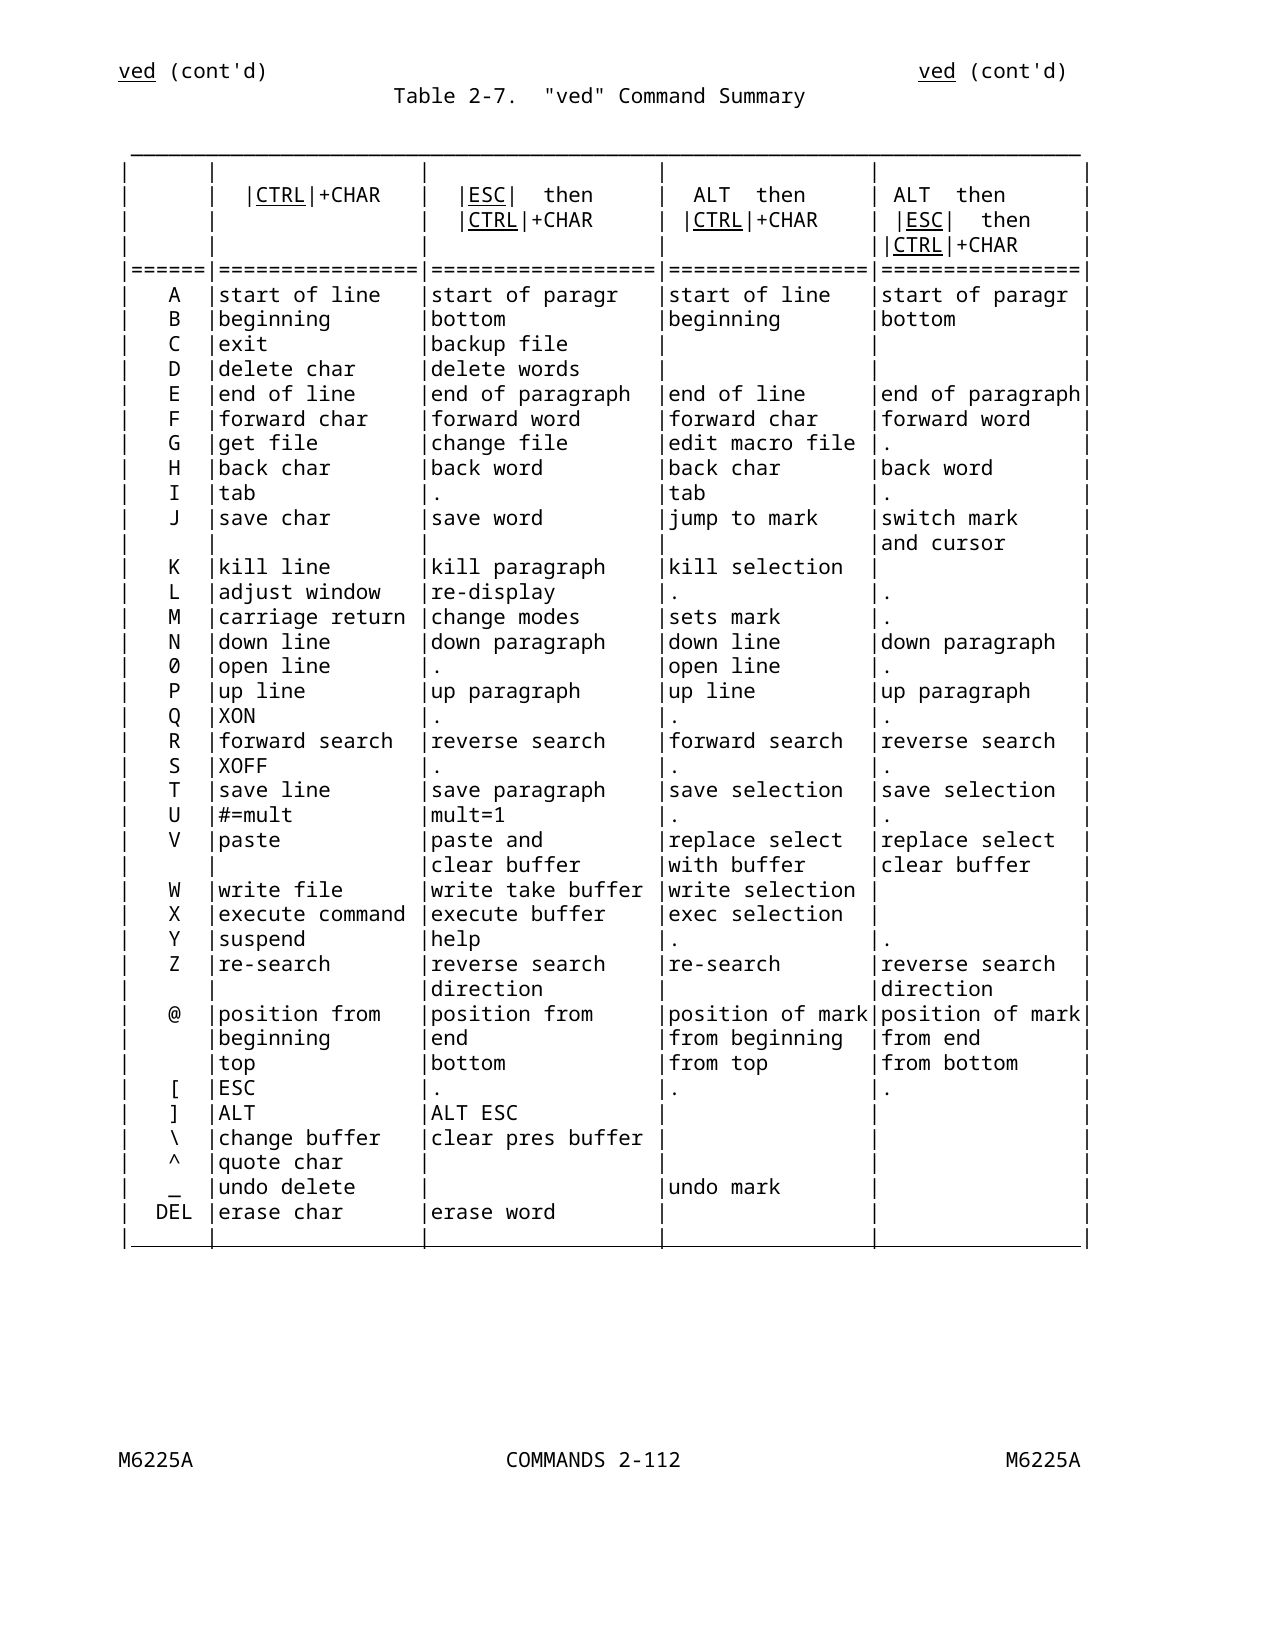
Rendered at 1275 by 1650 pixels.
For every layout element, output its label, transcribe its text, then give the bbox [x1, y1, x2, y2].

text | H |back char |back word |back char |back word | [118, 456, 1145, 481]
text | Q |XON |. |. |. | [118, 704, 1145, 728]
text | N |down line |down paragraph |down line |down paragraph | [118, 629, 1145, 654]
text | A |start of line |start of paragr |start of line |start of paragr | [118, 282, 1145, 307]
text | ] |ALT |ALT ESC | | | [118, 1100, 1145, 1125]
text | | |clear buffer |with buffer |clear buffer | [118, 852, 1145, 877]
text | E |end of line |end of paragraph |end of line |end of paragraph| [118, 381, 1145, 406]
text | [ |ESC |. |. |. | [118, 1076, 1145, 1100]
text | X |execute command |execute buffer |exec selection | | [118, 902, 1145, 927]
text | M |carriage return |change modes |sets mark |. | [118, 604, 1145, 629]
text | S |XOFF |. |. |. | [118, 753, 1145, 778]
text |======|================|==================|================|================| [118, 257, 1145, 282]
text | | | |CTRL|+CHAR | |CTRL|+CHAR | |ESC| then | [118, 208, 1145, 233]
text | L |adjust window |re-display |. |. | [118, 580, 1145, 604]
text | Z |re-search |reverse search |re-search |reverse search | [118, 952, 1145, 976]
text ____________________________________________________________________________ [118, 133, 1145, 158]
text | _ |undo delete | |undo mark | | [118, 1175, 1145, 1199]
text | J |save char |save word |jump to mark |switch mark | [118, 505, 1145, 530]
text | ^ |quote char | | | | [118, 1150, 1145, 1175]
text | | | | |and cursor | [118, 530, 1145, 555]
text M6225A COMMANDS 2-112 M6225A [118, 1447, 1145, 1472]
text | C |exit |backup file | | | [118, 332, 1145, 357]
text | \ |change buffer |clear pres buffer | | | [118, 1125, 1145, 1150]
text | @ |position from |position from |position of mark|position of mark| [118, 1001, 1145, 1026]
text | DEL |erase char |erase word | | | [118, 1199, 1145, 1224]
text Table 2-7. "ved" Command Summary [118, 84, 1145, 109]
text | K |kill line |kill paragraph |kill selection | | [118, 555, 1145, 580]
text | I |tab |. |tab |. | [118, 481, 1145, 505]
text | | |direction | |direction | [118, 976, 1145, 1001]
text | W |write file |write take buffer |write selection | | [118, 877, 1145, 902]
text | | | | | | [118, 158, 1145, 183]
text | | | | | | [118, 1224, 1145, 1249]
text | B |beginning |bottom |beginning |bottom | [118, 307, 1145, 332]
text | T |save line |save paragraph |save selection |save selection | [118, 778, 1145, 803]
text | R |forward search |reverse search |forward search |reverse search | [118, 728, 1145, 753]
text | 0 |open line |. |open line |. | [118, 654, 1145, 679]
text | | |CTRL|+CHAR | |ESC| then | ALT then | ALT then | [118, 183, 1145, 208]
text | | | | ||CTRL|+CHAR | [118, 233, 1145, 257]
text | F |forward char |forward word |forward char |forward word | [118, 406, 1145, 431]
text | |top |bottom |from top |from bottom | [118, 1051, 1145, 1076]
text | U |#=mult |mult=1 |. |. | [118, 803, 1145, 828]
text ved (cont'd) ved (cont'd) [118, 59, 1145, 84]
text | P |up line |up paragraph |up line |up paragraph | [118, 679, 1145, 704]
text | Y |suspend |help |. |. | [118, 927, 1145, 952]
text | D |delete char |delete words | | | [118, 357, 1145, 381]
text | G |get file |change file |edit macro file |. | [118, 431, 1145, 456]
text | V |paste |paste and |replace select |replace select | [118, 828, 1145, 852]
text | |beginning |end |from beginning |from end | [118, 1026, 1145, 1051]
